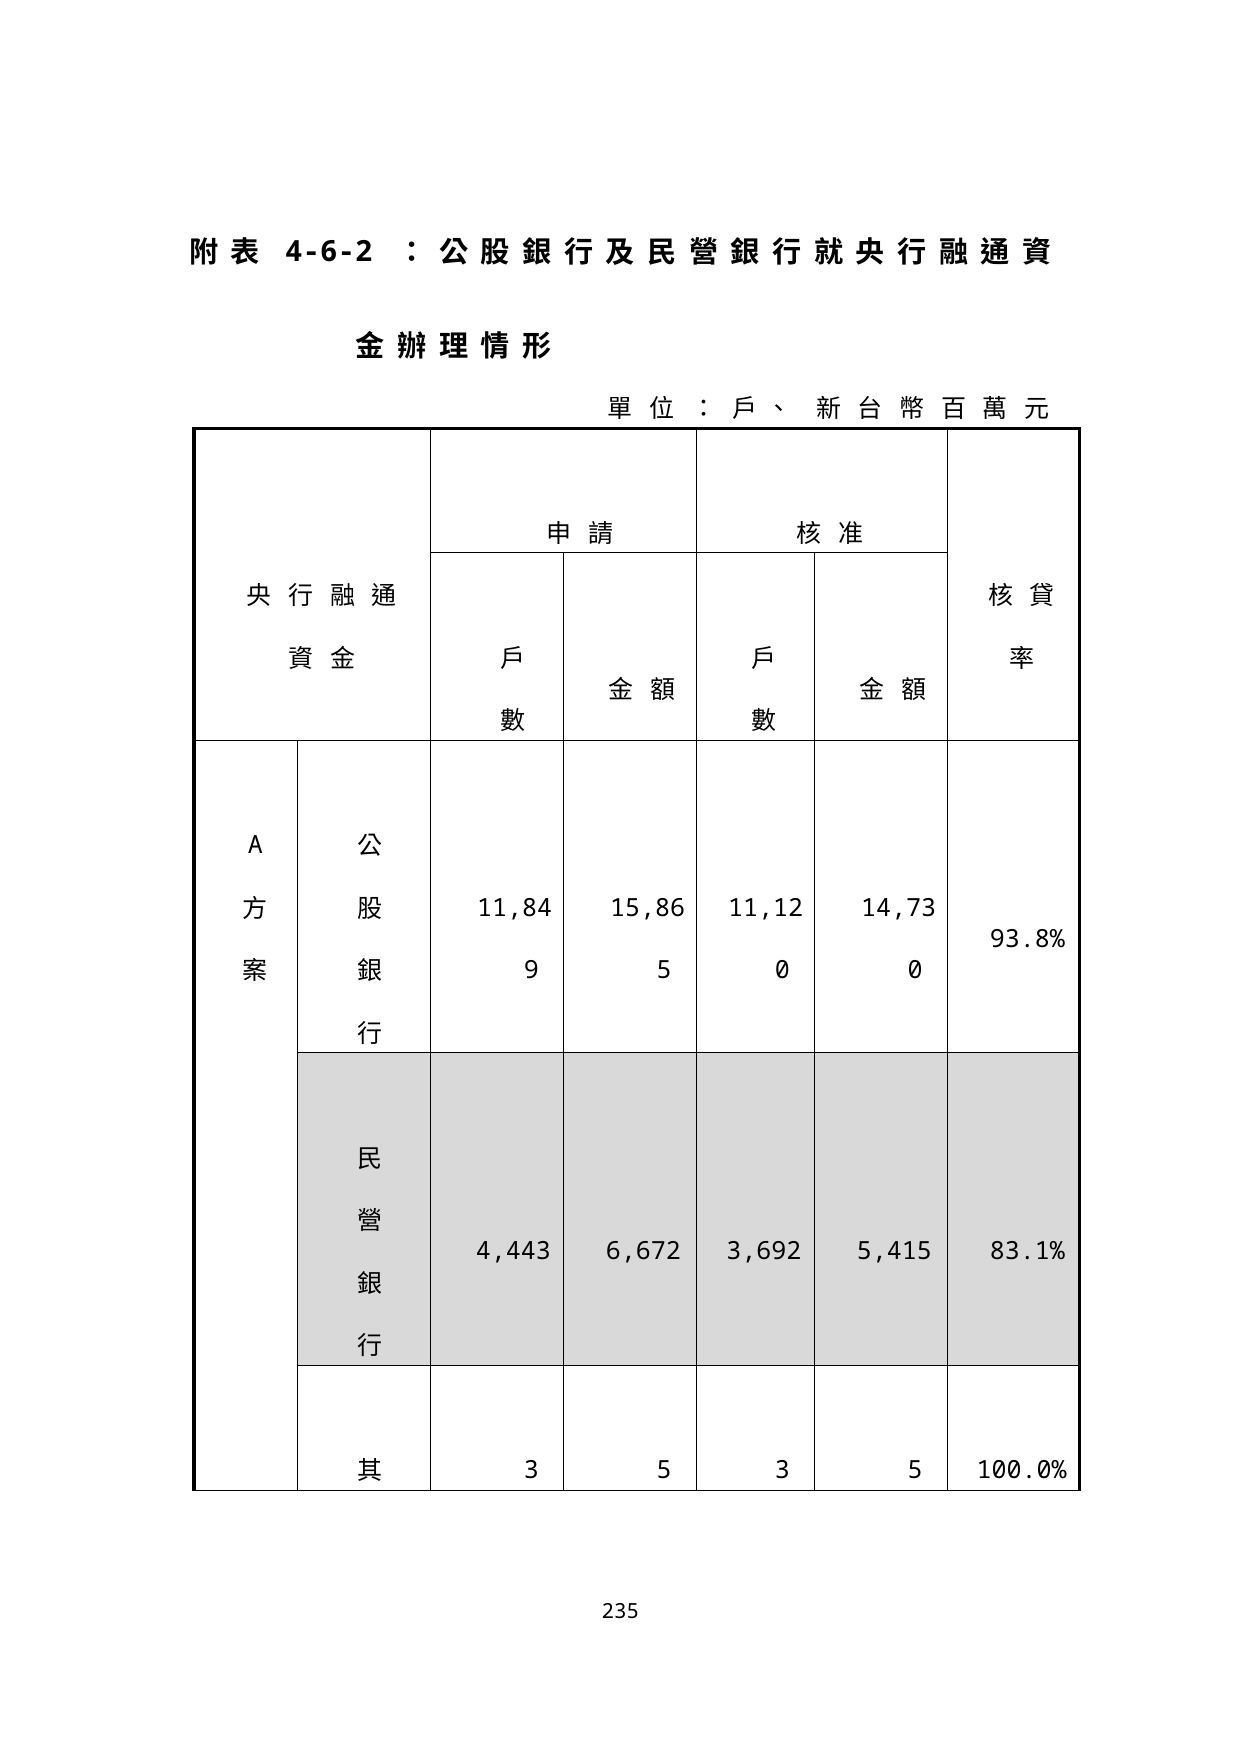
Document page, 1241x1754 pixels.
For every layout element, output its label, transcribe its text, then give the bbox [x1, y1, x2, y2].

table_cell 金額 [564, 553, 696, 740]
table_cell 100.0% [948, 1366, 1078, 1490]
table_header 申請 [431, 430, 696, 552]
table_cell A方案 [196, 741, 297, 1490]
table_cell 83.1% [948, 1053, 1078, 1365]
table_cell 公股銀行 [298, 741, 430, 1052]
table_cell 5,415 [815, 1053, 947, 1365]
table_cell 3 [697, 1366, 814, 1490]
table_cell 6,672 [564, 1053, 696, 1365]
table_cell 3 [431, 1366, 563, 1490]
table_cell 民營銀行 [298, 1053, 430, 1365]
table_cell 5 [564, 1366, 696, 1490]
table_cell 11,120 [697, 741, 814, 1052]
table_cell 戶數 [697, 553, 814, 740]
table_cell 其 [298, 1366, 430, 1490]
table_header 核准 [697, 430, 947, 552]
text 附表4-6-2：公股銀行及民營銀行就央行融通資金辦理情形 [183, 177, 1058, 365]
table_cell 5 [815, 1366, 947, 1490]
text 單位：戶、新台幣百萬元 [183, 365, 1058, 427]
table_cell 4,443 [431, 1053, 563, 1365]
table_cell 14,730 [815, 741, 947, 1052]
table_cell 金額 [815, 553, 947, 740]
table_cell 15,865 [564, 741, 696, 1052]
table_header 核貸率 [948, 430, 1078, 740]
table_cell 93.8% [948, 741, 1078, 1052]
table_cell 11,849 [431, 741, 563, 1052]
table_cell 戶數 [431, 553, 563, 740]
table_header 央行融通資金 [196, 430, 430, 740]
table_cell 3,692 [697, 1053, 814, 1365]
